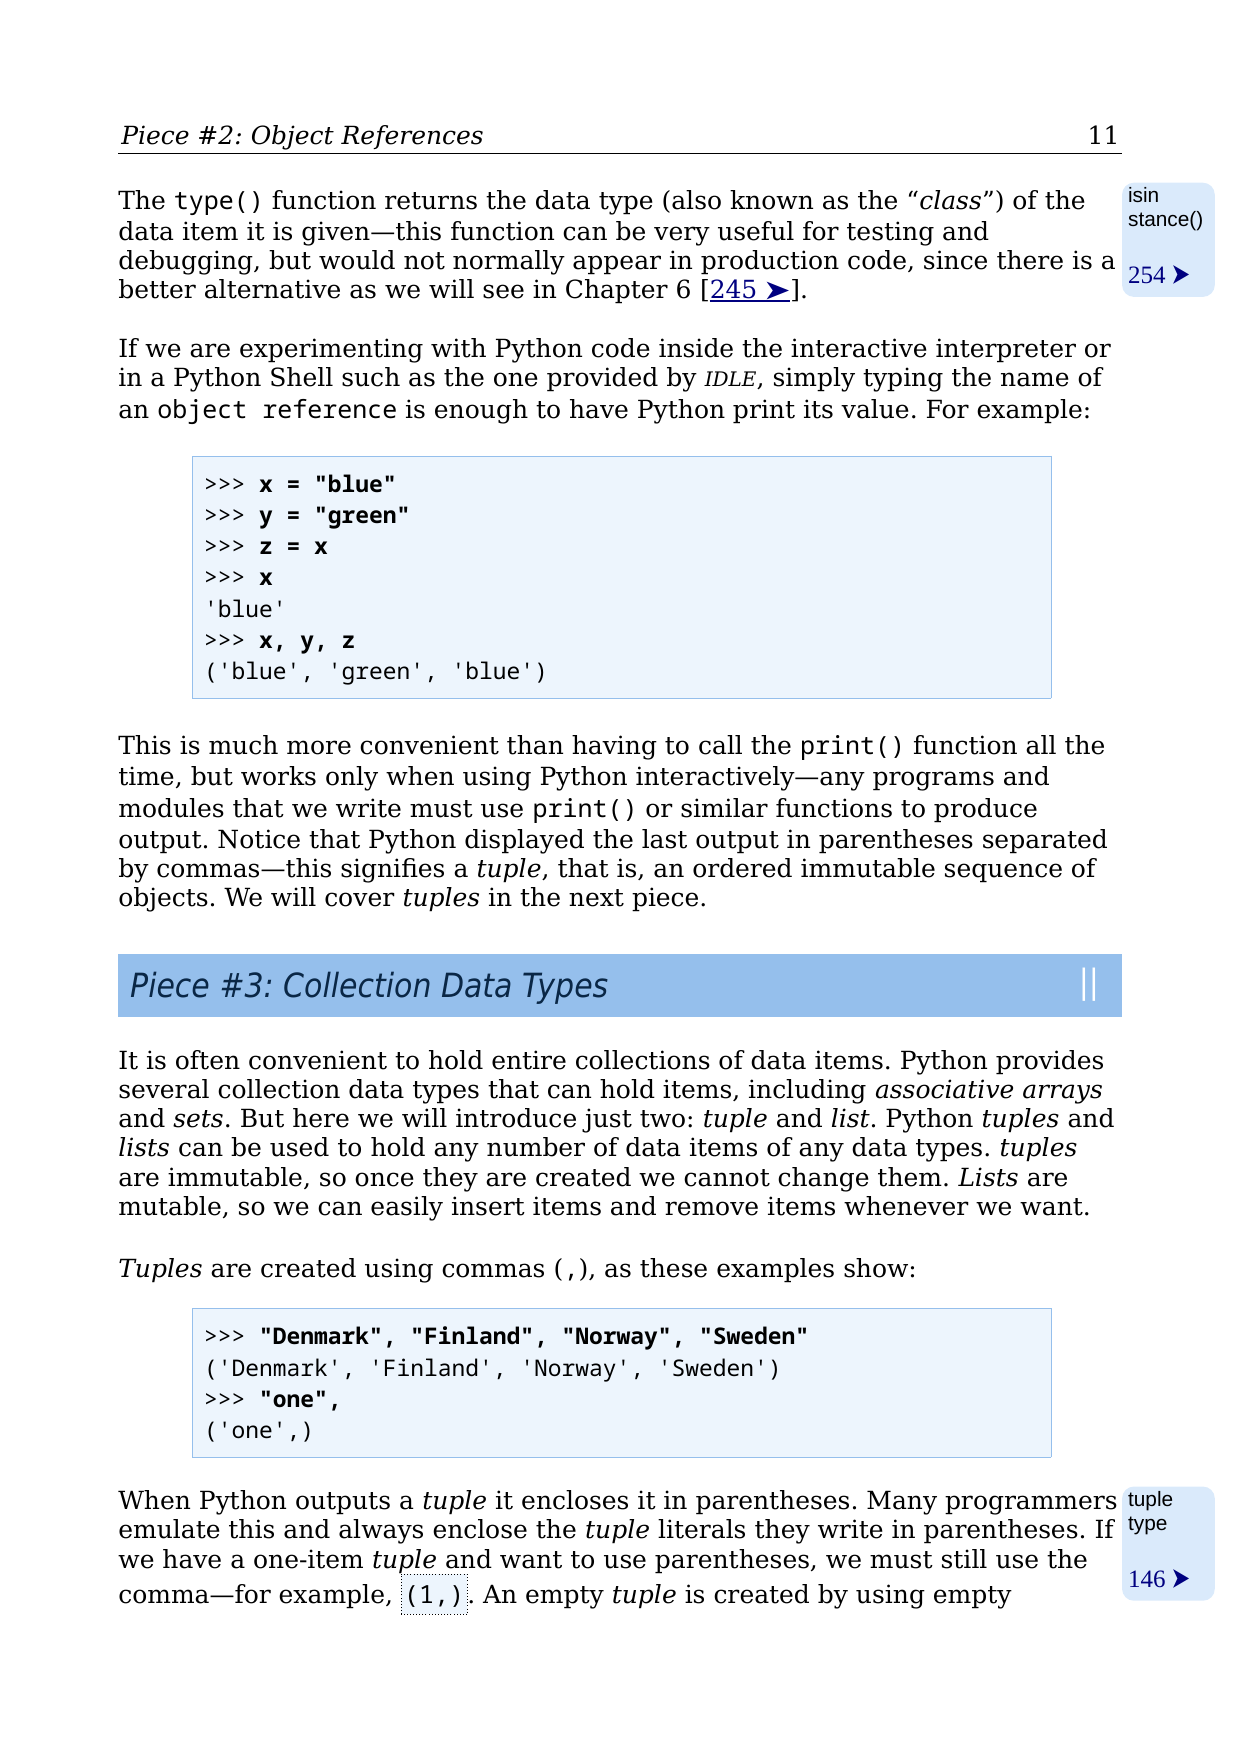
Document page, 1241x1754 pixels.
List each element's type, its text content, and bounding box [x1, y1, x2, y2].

text ('one',) [193, 1402, 1051, 1457]
text >>> "one", [193, 1371, 1051, 1402]
text >>> "Denmark", "Finland", "Norway", "Sweden" [193, 1309, 1051, 1339]
subtitle Piece #3: Collection Data Types [118, 954, 1122, 1017]
text If we are experimenting with Python code inside the interactive interpreter or in a Python Shell such as the one provided by idle, simply typing the name of an object reference is enough to have Python print its value. For example: [118, 334, 1122, 426]
text >>> x [193, 549, 1051, 581]
text ('blue', 'green', 'blue') [193, 643, 1051, 698]
text ('Denmark', 'Finland', 'Norway', 'Sweden') [193, 1339, 1051, 1371]
text Tuples are created using commas (,), as these examples show: [118, 1251, 1122, 1285]
text >>> z = x [193, 518, 1051, 549]
text >>> x = "blue" [193, 457, 1051, 487]
text || [1063, 963, 1098, 1002]
text When Python outputs a tuple it encloses it in parentheses. Many programmers emulate this and always enclose the tuple literals they write in parentheses. If we have a one-item tuple and want to use parentheses, we must still use the comma—for example, (1,). An empty tuple is created by using empty [118, 1487, 1122, 1614]
text This is much more convenient than having to call the print() function all the time, but works only when using Python interactively—any programs and modules that we write must use print() or similar functions to produce output. Notice that Python displayed the last output in parentheses separated by commas—this signifies a tuple, that is, an ordered immutable sequence of objects. We will cover tuples in the next piece. [118, 728, 1122, 912]
text The type() function returns the data type (also known as the “class”) of the data item it is given—this function can be very useful for testing and debugging, but would not normally appear in production code, since there is a better alternative as we will see in Chapter 6 [245 ➤]. [118, 183, 1122, 304]
text 'blue' [193, 581, 1051, 612]
text It is often convenient to hold entire collections of data items. Python provides several collection data types that can hold items, including associative arrays and sets. But here we will introduce just two: tuple and list. Python tuples and lists can be used to hold any number of data items of any data types. tuples are immutable, so once they are created we cannot change them. Lists are mutable, so we can easily insert items and remove items whenever we want. [118, 1046, 1122, 1221]
text >>> x, y, z [193, 612, 1051, 643]
text >>> y = "green" [193, 487, 1051, 518]
